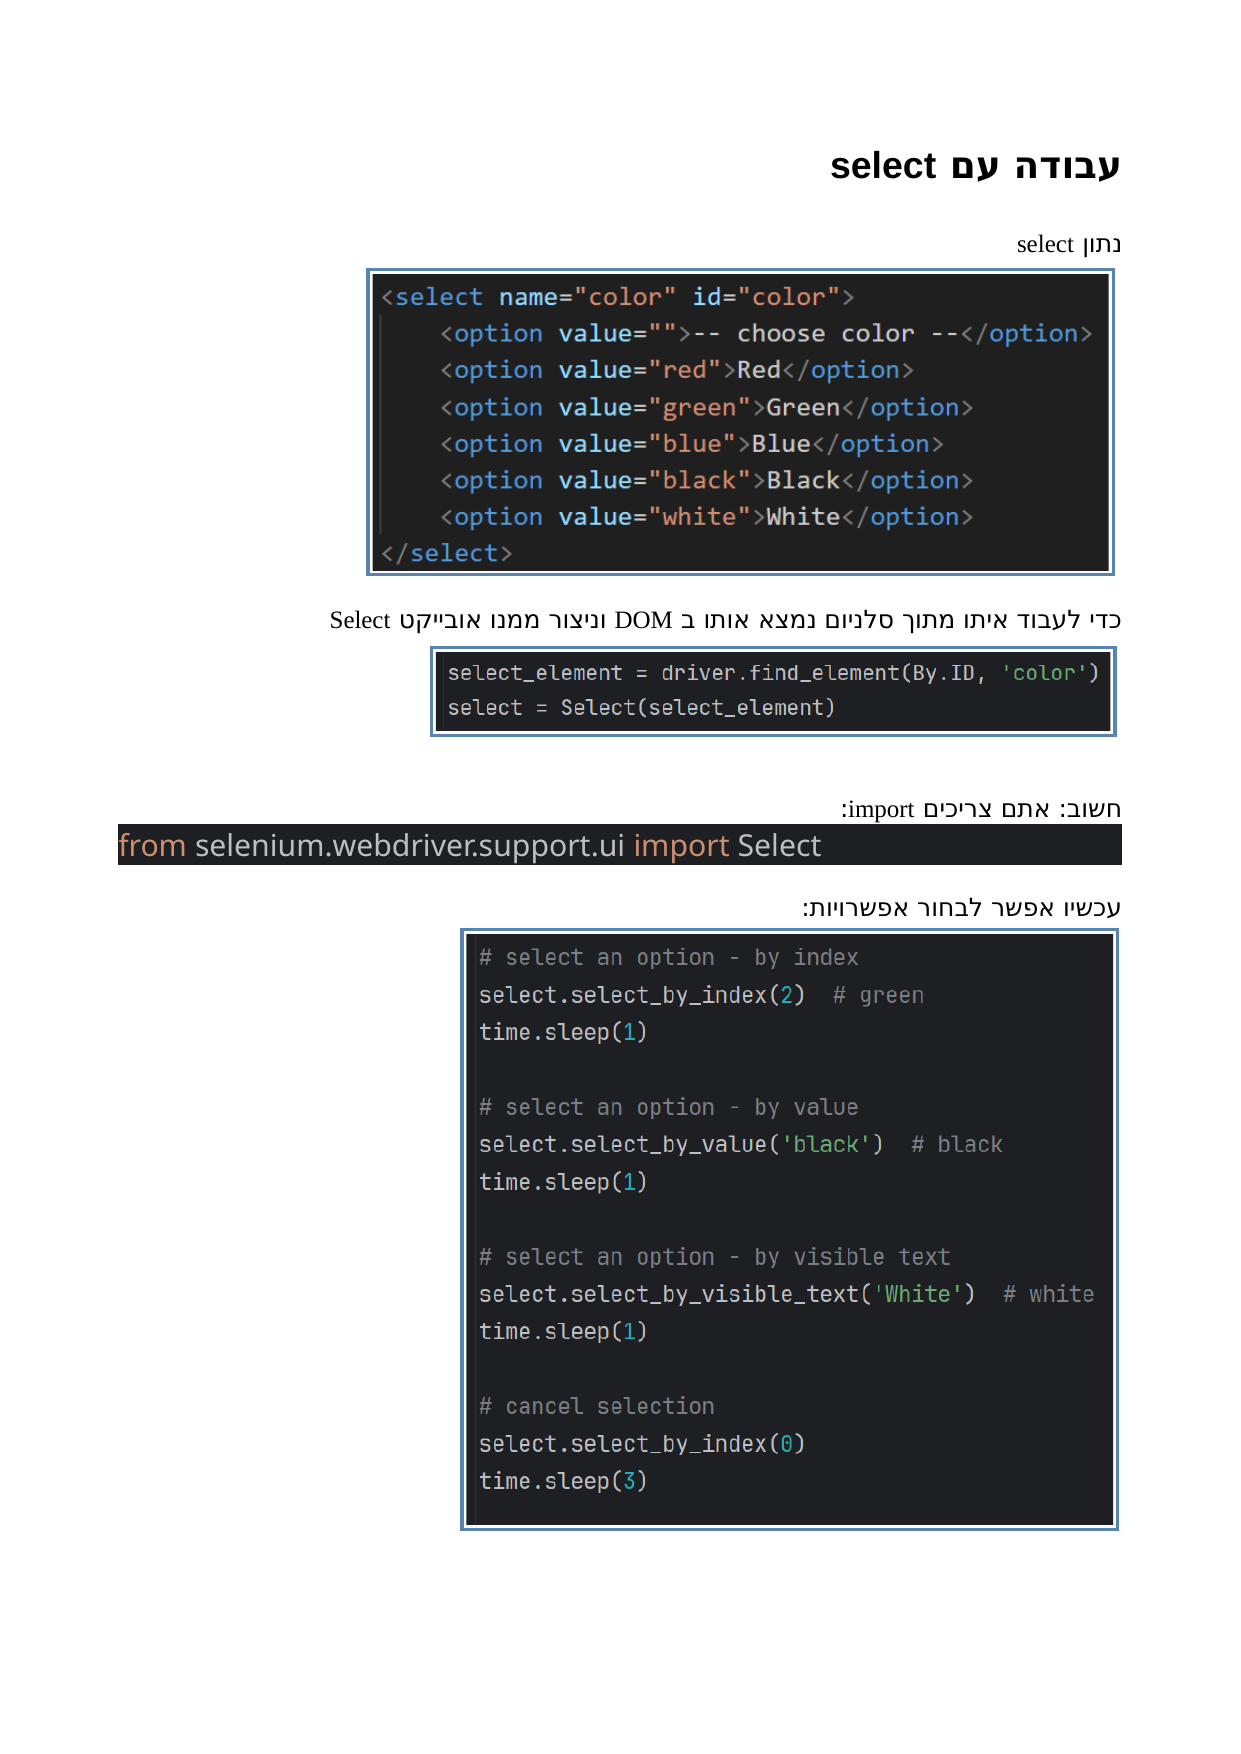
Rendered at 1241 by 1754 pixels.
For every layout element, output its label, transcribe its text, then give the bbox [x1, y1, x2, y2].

picture [435, 652, 1111, 731]
text from selenium.webdriver.support.ui import Select [118, 824, 1122, 865]
text נתון select [118, 200, 1122, 258]
picture [372, 274, 1109, 571]
text חשוב: אתם צריכים import: [118, 794, 1122, 824]
text עכשיו אפשר לבחור אפשרויות: [118, 893, 1122, 923]
picture [466, 934, 1114, 1525]
text כדי לעבוד איתו מתוך סלניום נמצא אותו ב DOM וניצור ממנו אובייקט Select [118, 605, 1122, 634]
subtitle עבודה עם select [118, 143, 1122, 187]
